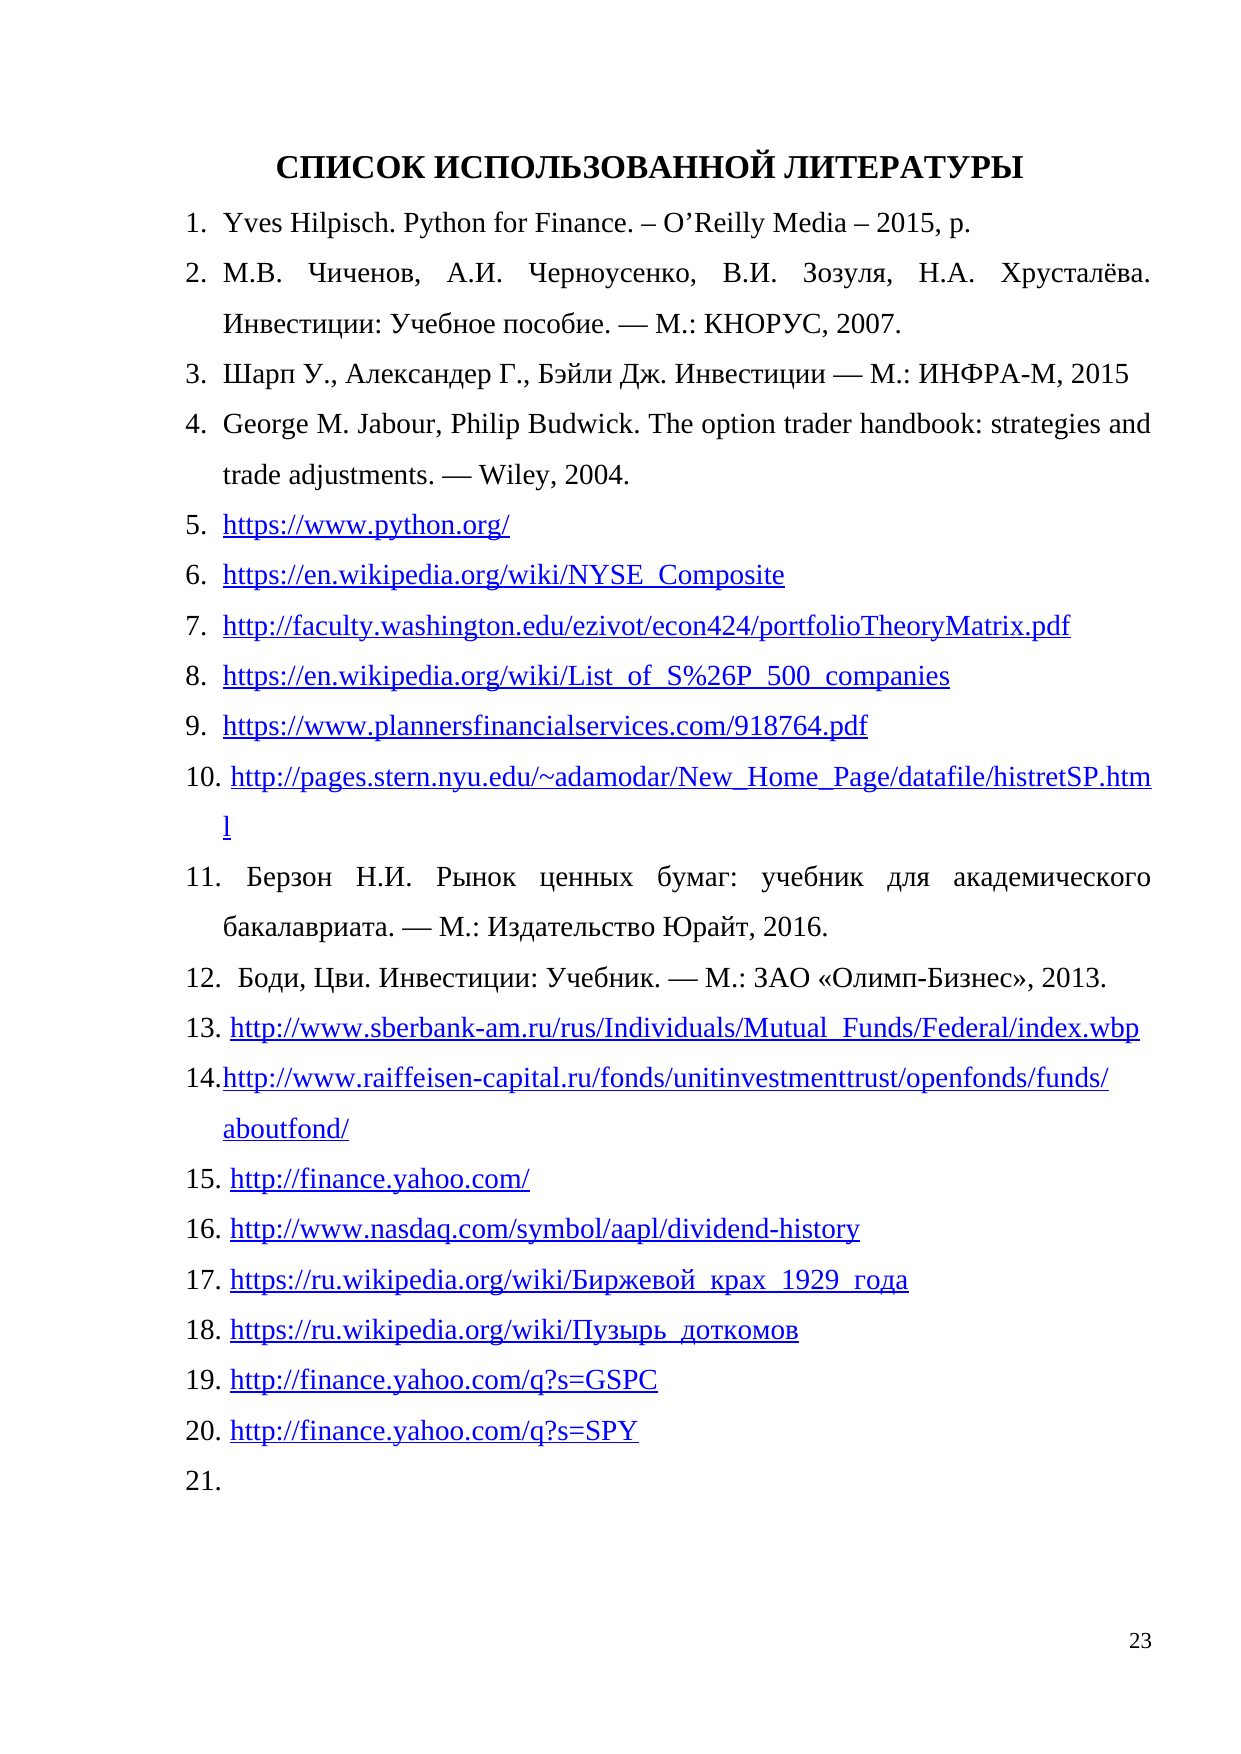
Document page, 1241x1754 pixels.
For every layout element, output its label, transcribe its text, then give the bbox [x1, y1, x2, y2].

subtitle СПИСОК ИСПОЛЬЗОВАННОЙ ЛИТЕРАТУРЫ [148, 148, 1152, 186]
list https://www.python.org/ [185, 507, 1152, 541]
list https://www.plannersfinancialservices.com/918764.pdf [185, 708, 1152, 742]
list http://faculty.washington.edu/ezivot/econ424/portfolioTheoryMatrix.pdf [185, 608, 1152, 641]
list https://en.wikipedia.org/wiki/List_of_S%26P_500_companies [185, 658, 1152, 692]
list https://en.wikipedia.org/wiki/NYSE_Composite [185, 557, 1152, 591]
list Берзон Н.И. Рынок ценных бумаг: учебник для академического бакалавриата. — М.: Издательство Юрайт, 2016. [185, 859, 1152, 943]
list http://finance.yahoo.com/ [185, 1161, 1152, 1195]
list М.В. Чиченов, А.И. Черноусенко, В.И. Зозуля, Н.А. Хрусталёва. Инвестиции: Учебное пособие. — М.: КНОРУС, 2007. [185, 256, 1152, 339]
list Yves Hilpisch. Python for Finance. – O’Reilly Media – 2015, p. [185, 205, 1152, 239]
list https://ru.wikipedia.org/wiki/Пузырь_доткомов [185, 1312, 1152, 1346]
list http://finance.yahoo.com/q?s=GSPC [185, 1362, 1152, 1396]
list https://ru.wikipedia.org/wiki/Биржевой_крах_1929_года [185, 1262, 1152, 1295]
list http://finance.yahoo.com/q?s=SPY [185, 1413, 1152, 1446]
list http://www.raiffeisen-capital.ru/fonds/unitinvestmenttrust/openfonds/funds/aboutfond/ [185, 1061, 1152, 1144]
list http://www.nasdaq.com/symbol/aapl/dividend-history [185, 1211, 1152, 1245]
list http://www.sberbank-am.ru/rus/Individuals/Mutual_Funds/Federal/index.wbp [185, 1010, 1152, 1044]
list Боди, Цви. Инвестиции: Учебник. — М.: ЗАО «Олимп-Бизнес», 2013. [185, 960, 1152, 993]
list http://pages.stern.nyu.edu/~adamodar/New_Home_Page/datafile/histretSP.html [185, 759, 1152, 842]
list Шарп У., Александер Г., Бэйли Дж. Инвестиции — М.: ИНФРА-М, 2015 [185, 356, 1152, 390]
list George M. Jabour, Philip Budwick. The option trader handbook: strategies and trade adjustments. — Wiley, 2004. [185, 406, 1152, 490]
